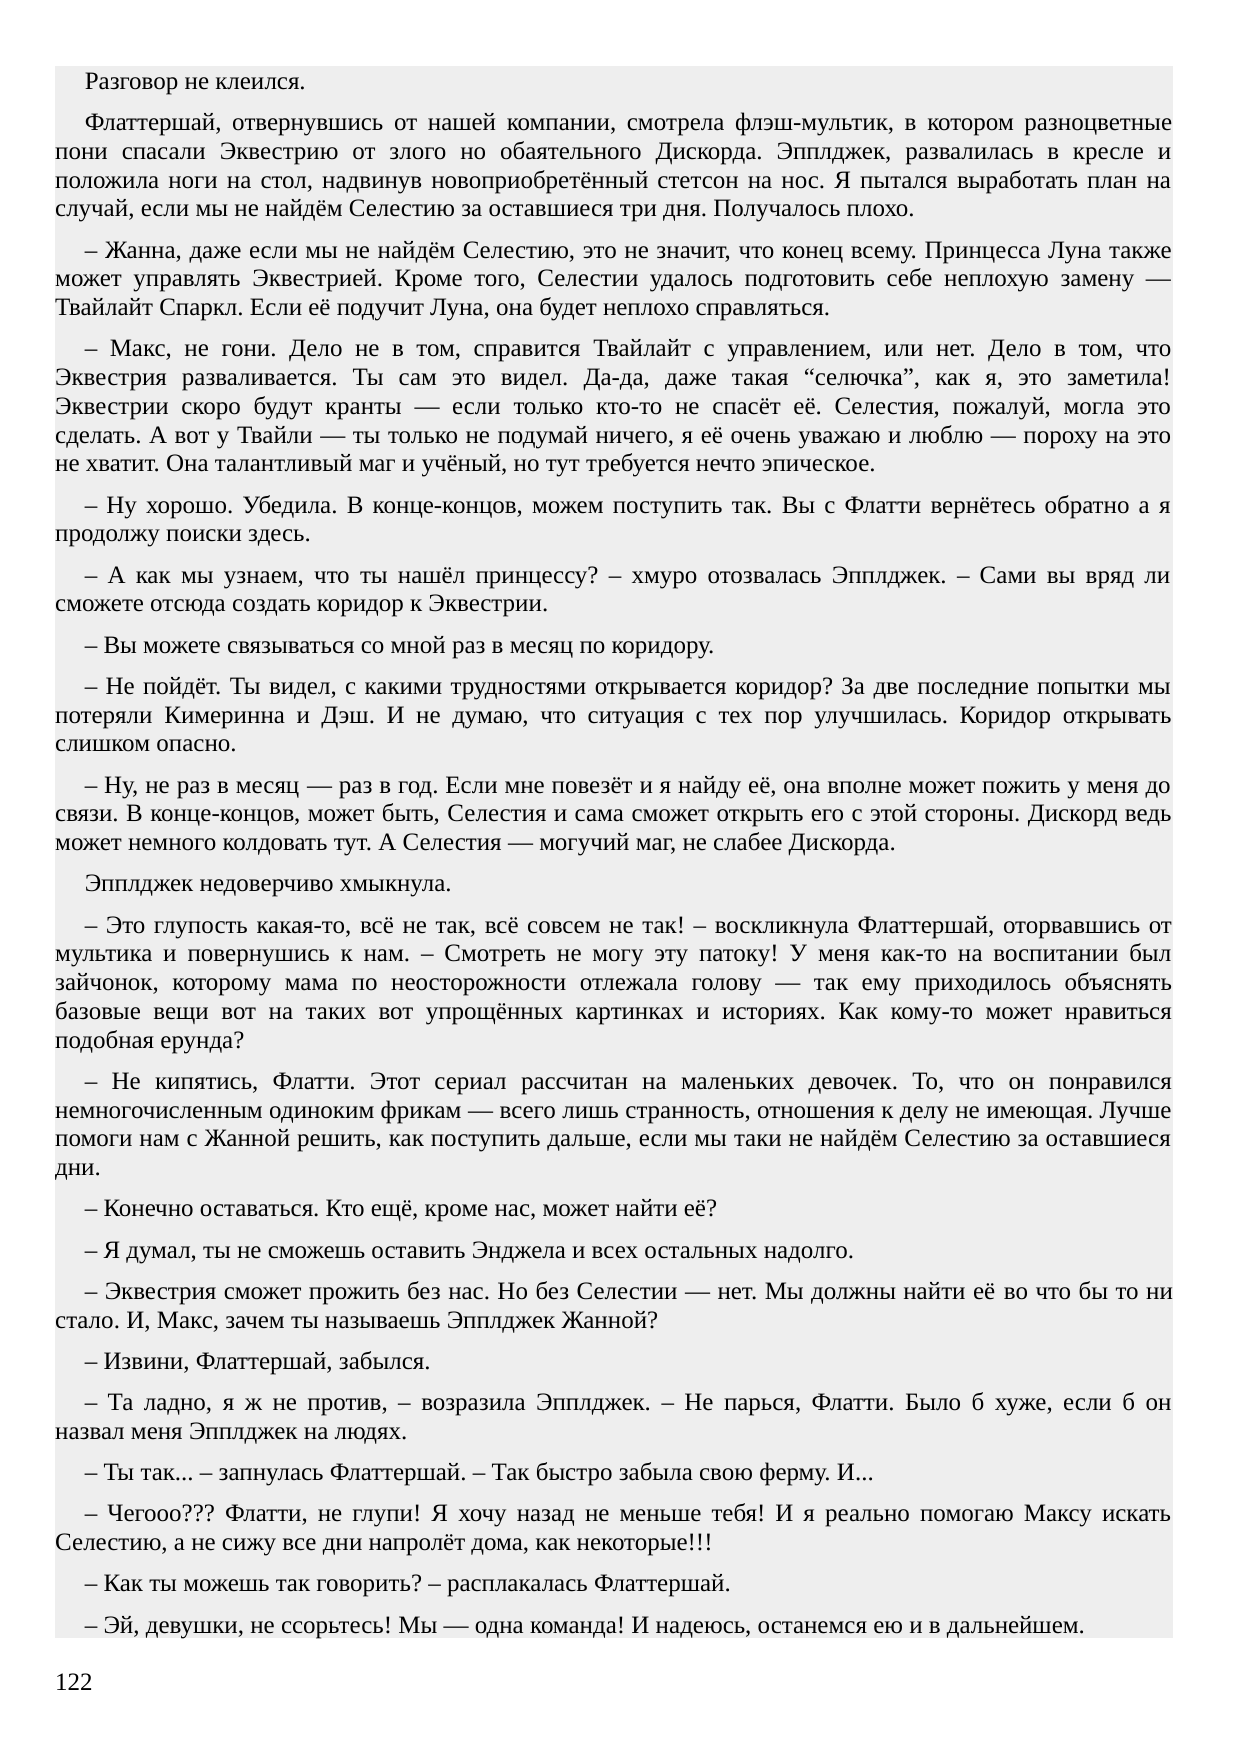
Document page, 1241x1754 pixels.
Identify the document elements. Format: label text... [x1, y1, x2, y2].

text Флаттершай, отвернувшись от нашей компании, смотрела флэш-мультик, в котором разноцветные пони спасали Эквестрию от злого но обаятельного Дискорда. Эпплджек, развалилась в кресле и положила ноги на стол, надвинув новоприобретённый стетсон на нос. Я пытался выработать план на случай, если мы не найдём Селестию за оставшиеся три дня. Получалось плохо. [55, 107, 1173, 222]
text – Это глупость какая-то, всё не так, всё совсем не так! – воскликнула Флаттершай, оторвавшись от мультика и повернушись к нам. – Смотреть не могу эту патоку! У меня как-то на воспитании был зайчонок, которому мама по неосторожности отлежала голову — так ему приходилось объяснять базовые вещи вот на таких вот упрощённых картинках и историях. Как кому-то может нравиться подобная ерунда? [55, 910, 1173, 1053]
text – Не пойдёт. Ты видел, с какими трудностями открывается коридор? За две последние попытки мы потеряли Кимеринна и Дэш. И не думаю, что ситуация с тех пор улучшилась. Коридор открывать слишком опасно. [55, 671, 1173, 757]
text – Конечно оставаться. Кто ещё, кроме нас, может найти её? [55, 1193, 1173, 1222]
text – Не кипятись, Флатти. Этот сериал рассчитан на маленьких девочек. То, что он понравился немногочисленным одиноким фрикам — всего лишь странность, отношения к делу не имеющая. Лучше помоги нам с Жанной решить, как поступить дальше, если мы таки не найдём Селестию за оставшиеся дни. [55, 1066, 1173, 1181]
text – Вы можете связываться со мной раз в месяц по коридору. [55, 630, 1173, 658]
text – Ну, не раз в месяц — раз в год. Если мне повезёт и я найду её, она вполне может пожить у меня до связи. В конце-концов, может быть, Селестия и сама сможет открыть его с этой стороны. Дискорд ведь может немного колдовать тут. А Селестия — могучий маг, не слабее Дискорда. [55, 770, 1173, 856]
text – А как мы узнаем, что ты нашёл принцессу? – хмуро отозвалась Эпплджек. – Сами вы вряд ли сможете отсюда создать коридор к Эквестрии. [55, 560, 1173, 617]
text – Эй, девушки, не ссорьтесь! Мы — одна команда! И надеюсь, останемся ею и в дальнейшем. [55, 1610, 1173, 1638]
text – Как ты можешь так говорить? – расплакалась Флаттершай. [55, 1568, 1173, 1597]
text – Макс, не гони. Дело не в том, справится Твайлайт с управлением, или нет. Дело в том, что Эквестрия разваливается. Ты сам это видел. Да-да, даже такая “селючка”, как я, это заметила! Эквестрии скоро будут кранты — если только кто-то не спасёт её. Селестия, пожалуй, могла это сделать. А вот у Твайли — ты только не подумай ничего, я её очень уважаю и люблю — пороху на это не хватит. Она талантливый маг и учёный, но тут требуется нечто эпическое. [55, 333, 1173, 477]
text – Жанна, даже если мы не найдём Селестию, это не значит, что конец всему. Принцесса Луна также может управлять Эквестрией. Кроме того, Селестии удалось подготовить себе неплохую замену — Твайлайт Спаркл. Если её подучит Луна, она будет неплохо справляться. [55, 235, 1173, 321]
text – Ну хорошо. Убедила. В конце-концов, можем поступить так. Вы с Флатти вернётесь обратно а я продолжу поиски здесь. [55, 490, 1173, 547]
text – Чегооо??? Флатти, не глупи! Я хочу назад не меньше тебя! И я реально помогаю Максу искать Селестию, а не сижу все дни напролёт дома, как некоторые!!! [55, 1498, 1173, 1556]
text Эпплджек недоверчиво хмыкнула. [55, 868, 1173, 897]
text – Эквестрия сможет прожить без нас. Но без Селестии — нет. Мы должны найти её во что бы то ни стало. И, Макс, зачем ты называешь Эпплджек Жанной? [55, 1276, 1173, 1333]
text – Та ладно, я ж не против, – возразила Эпплджек. – Не парься, Флатти. Было б хуже, если б он назвал меня Эпплджек на людях. [55, 1387, 1173, 1445]
text – Извини, Флаттершай, забылся. [55, 1346, 1173, 1375]
text – Я думал, ты не сможешь оставить Энджела и всех остальных надолго. [55, 1235, 1173, 1263]
text Разговор не клеился. [55, 66, 1173, 95]
text – Ты так... – запнулась Флаттершай. – Так быстро забыла свою ферму. И... [55, 1457, 1173, 1486]
